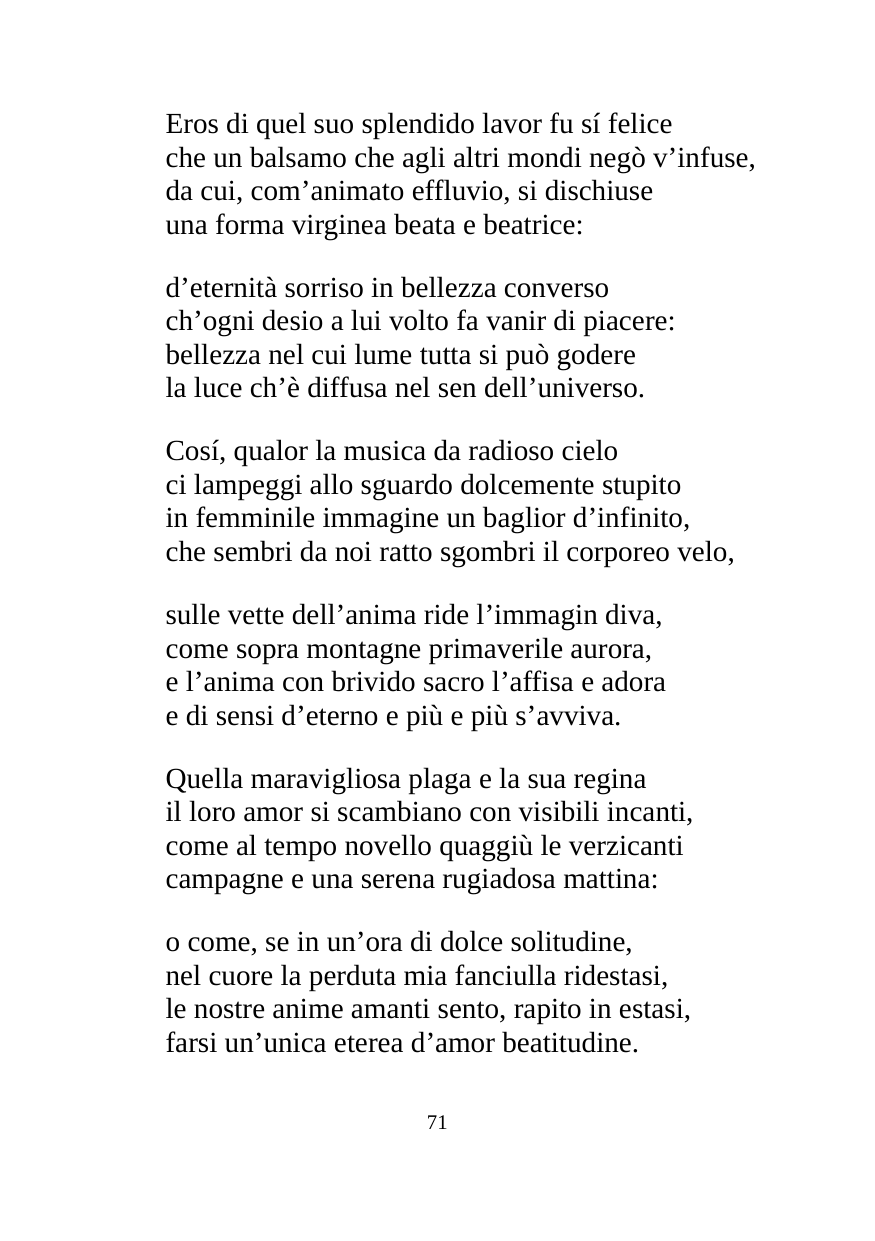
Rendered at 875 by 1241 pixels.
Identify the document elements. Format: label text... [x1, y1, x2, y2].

text Quella maravigliosa plaga e la sua regina il loro amor si scambiano con visibili incanti, come al tempo novello quaggiù le verzicanti campagne e una serena rugiadosa mattina: [165, 761, 768, 895]
text sulle vette dell’anima ride l’immagin diva, come sopra montagne primaverile aurora, e l’anima con brivido sacro l’affisa e adora e di sensi d’eterno e più e più s’avviva. [165, 597, 768, 731]
text Eros di quel suo splendido lavor fu sí felice che un balsamo che agli altri mondi negò v’infuse, da cui, com’animato effluvio, si dischiuse una forma virginea beata e beatrice: [165, 106, 768, 240]
text o come, se in un’ora di dolce solitudine, nel cuore la perduta mia fanciulla ridestasi, le nostre anime amanti sento, rapito in estasi, farsi un’unica eterea d’amor beatitudine. [165, 924, 768, 1059]
text Cosí, qualor la musica da radioso cielo ci lampeggi allo sguardo dolcemente stupito in femminile immagine un baglior d’infinito, che sembri da noi ratto sgombri il corporeo velo, [165, 433, 768, 568]
text d’eternità sorriso in bellezza converso ch’ogni desio a lui volto fa vanir di piacere: bellezza nel cui lume tutta si può godere la luce ch’è diffusa nel sen dell’universo. [165, 270, 768, 404]
